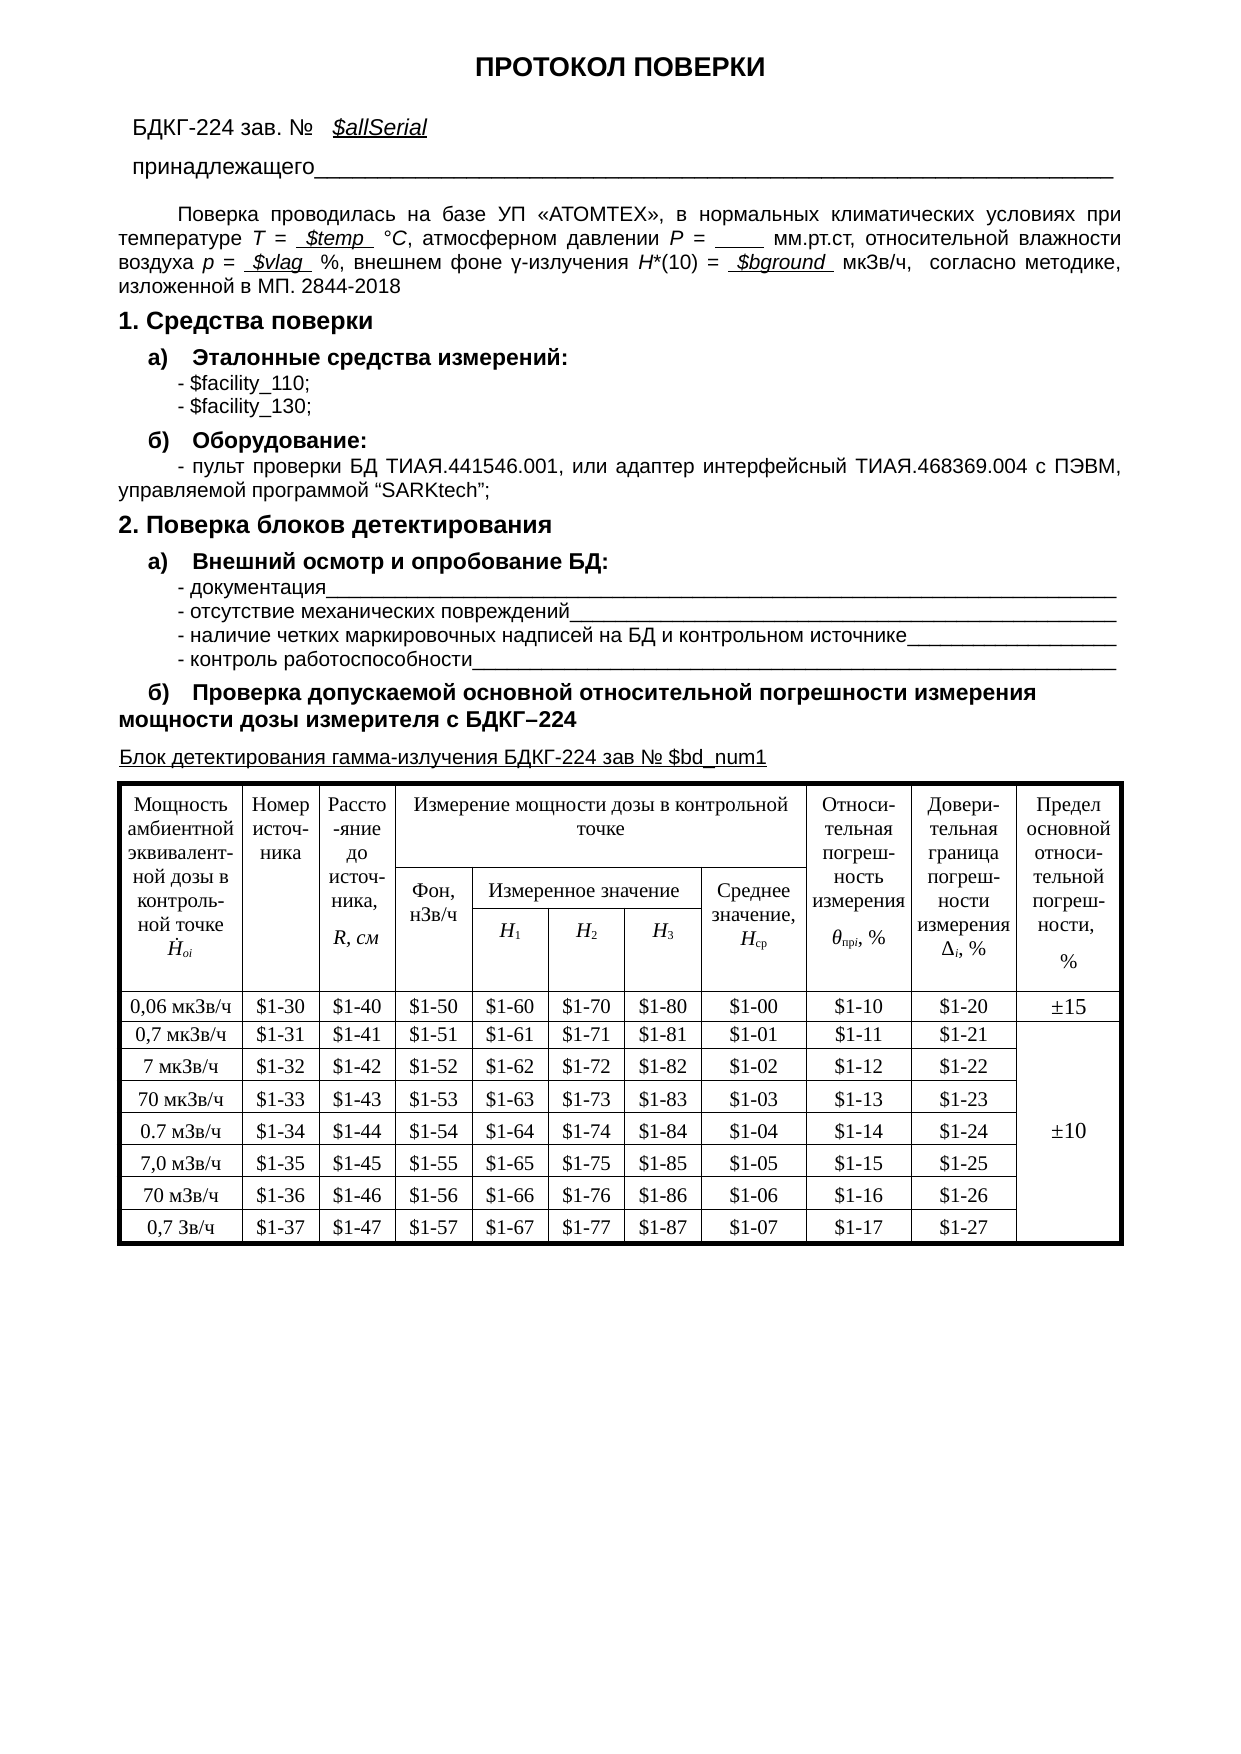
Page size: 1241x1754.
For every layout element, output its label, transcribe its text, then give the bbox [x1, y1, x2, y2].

table_cell $1-31 [243, 1022, 319, 1048]
table_cell $1-65 [473, 1145, 548, 1176]
table_cell $1-61 [473, 1022, 548, 1048]
table_cell $1-01 [702, 1022, 806, 1048]
table_cell $1-77 [549, 1210, 624, 1241]
table_cell $1-22 [912, 1049, 1016, 1080]
table_cell $1-07 [702, 1210, 806, 1241]
table_cell $1-05 [702, 1145, 806, 1176]
table_cell $1-80 [625, 992, 701, 1021]
table_cell $1-21 [912, 1022, 1016, 1048]
table_cell $1-76 [549, 1177, 624, 1208]
table_cell $1-17 [807, 1210, 911, 1241]
table_cell $1-37 [243, 1210, 319, 1241]
table_cell $1-20 [912, 992, 1016, 1021]
table_cell Относи-тельная погреш-ность измерения θпрi, % [807, 786, 911, 991]
table_cell $1-11 [807, 1022, 911, 1048]
table_cell $1-54 [396, 1113, 472, 1144]
table_cell $1-04 [702, 1113, 806, 1144]
table_cell $1-23 [912, 1081, 1016, 1112]
table_cell Измерение мощности дозы в контрольной точке [396, 786, 806, 867]
text 2. Поверка блоков детектирования [118, 511, 1122, 539]
table_cell $1-71 [549, 1022, 624, 1048]
table_cell $1-50 [396, 992, 472, 1021]
text - $facility_110; [118, 370, 1122, 394]
table_cell $1-51 [396, 1022, 472, 1048]
table_cell $1-45 [320, 1145, 395, 1176]
table_cell 7 мкЗв/ч [122, 1049, 242, 1080]
table_cell 0,06 мкЗв/ч [122, 992, 242, 1021]
table_cell Номер источ-ника [243, 786, 319, 991]
table_cell 0,7 Зв/ч [122, 1210, 242, 1241]
table_cell $1-26 [912, 1177, 1016, 1208]
text б) Проверка допускаемой основной относительной погрешности измерения мощности дозы измерителя с БДКГ–224 [118, 679, 1122, 732]
table_cell $1-67 [473, 1210, 548, 1241]
text а) Эталонные средства измерений: [118, 344, 1122, 370]
table_cell $1-03 [702, 1081, 806, 1112]
table_cell $1-55 [396, 1145, 472, 1176]
table_cell $1-53 [396, 1081, 472, 1112]
table_cell $1-74 [549, 1113, 624, 1144]
table_cell Рассто-яние до источ-ника, R, см [320, 786, 395, 991]
table_cell $1-86 [625, 1177, 701, 1208]
table_cell $1-60 [473, 992, 548, 1021]
table_cell $1-75 [549, 1145, 624, 1176]
table_cell $1-41 [320, 1022, 395, 1048]
table_cell $1-14 [807, 1113, 911, 1144]
table_cell $1-63 [473, 1081, 548, 1112]
table_cell $1-72 [549, 1049, 624, 1080]
table_cell $1-43 [320, 1081, 395, 1112]
table_cell $1-87 [625, 1210, 701, 1241]
table_cell 70 мкЗв/ч [122, 1081, 242, 1112]
table_cell $1-66 [473, 1177, 548, 1208]
table_cell $1-82 [625, 1049, 701, 1080]
table_cell $1-84 [625, 1113, 701, 1144]
table_cell 7,0 мЗв/ч [122, 1145, 242, 1176]
table_cell $1-15 [807, 1145, 911, 1176]
table_header Блок детектирования гамма-излучения БДКГ-224 зав № $bd_num1 [119, 732, 1121, 781]
text принадлежащего [132, 153, 1122, 179]
table_cell Предел основной относи-тельной погреш-ности, % [1017, 786, 1119, 991]
text Поверка проводилась на базе УП «АТОМТЕХ», в нормальных климатических условиях при температуре Т = $temp °С, атмосферном давлении Р = мм.рт.ст, относительной влажности воздуха р = $vlag %, внешнем фоне γ-излучения H*(10) = $bground мкЗв/ч, согласно методике, изложенной в МП. 2844-2018 [118, 202, 1122, 297]
text БДКГ-224 зав. № $allSerial [132, 114, 1122, 140]
text - контроль работоспособности [118, 646, 1122, 670]
table_cell $1-62 [473, 1049, 548, 1080]
table_cell $1-42 [320, 1049, 395, 1080]
text - наличие четких маркировочных надписей на БД и контрольном источнике [118, 622, 1122, 646]
table_cell Измеренное значение [473, 868, 701, 907]
table_cell 0.7 мЗв/ч [122, 1113, 242, 1144]
table_cell $1-73 [549, 1081, 624, 1112]
table_cell H3 [625, 909, 701, 991]
table_cell $1-33 [243, 1081, 319, 1112]
table_cell $1-27 [912, 1210, 1016, 1241]
table_cell $1-25 [912, 1145, 1016, 1176]
table_cell Довери-тельная граница погреш-ности измерения Δi, % [912, 786, 1016, 991]
table_cell Мощность амбиентной эквивалент-ной дозы в контроль-ной точке Ḣoi [122, 786, 242, 991]
table_cell $1-02 [702, 1049, 806, 1080]
text - документация [118, 574, 1122, 598]
table_cell $1-44 [320, 1113, 395, 1144]
table_cell $1-40 [320, 992, 395, 1021]
table_cell $1-85 [625, 1145, 701, 1176]
text - отсутствие механических повреждений [118, 598, 1122, 622]
text - $facility_130; [118, 394, 1122, 418]
table_cell $1-56 [396, 1177, 472, 1208]
table_cell $1-06 [702, 1177, 806, 1208]
table_cell 0,7 мкЗв/ч [122, 1022, 242, 1048]
table_cell $1-32 [243, 1049, 319, 1080]
table_cell $1-16 [807, 1177, 911, 1208]
table_cell Среднее значение, Hср [702, 868, 806, 991]
text - пульт проверки БД ТИАЯ.441546.001, или адаптер интерфейсный ТИАЯ.468369.004 с ПЭВМ, управляемой программой “SARKtech”; [118, 454, 1122, 502]
text ПРОТОКОЛ ПОВЕРКИ [118, 51, 1122, 82]
table_cell ±15 [1017, 992, 1119, 1021]
table_cell $1-34 [243, 1113, 319, 1144]
table_cell $1-10 [807, 992, 911, 1021]
table_cell $1-36 [243, 1177, 319, 1208]
table_cell $1-83 [625, 1081, 701, 1112]
table_cell $1-12 [807, 1049, 911, 1080]
table_cell $1-52 [396, 1049, 472, 1080]
table_cell $1-13 [807, 1081, 911, 1112]
text 1. Средства поверки [118, 306, 1122, 335]
table_cell $1-00 [702, 992, 806, 1021]
table_cell ±10 [1017, 1022, 1119, 1241]
table_cell $1-81 [625, 1022, 701, 1048]
text а) Внешний осмотр и опробование БД: [118, 548, 1122, 574]
table_cell $1-70 [549, 992, 624, 1021]
table_cell $1-30 [243, 992, 319, 1021]
table_cell $1-47 [320, 1210, 395, 1241]
table_cell $1-46 [320, 1177, 395, 1208]
text б) Оборудование: [118, 427, 1122, 454]
table_cell H1 [473, 909, 548, 991]
table_cell $1-57 [396, 1210, 472, 1241]
table_cell $1-64 [473, 1113, 548, 1144]
table_cell H2 [549, 909, 624, 991]
table_cell $1-35 [243, 1145, 319, 1176]
table_cell Фон, нЗв/ч [396, 868, 472, 991]
table_cell $1-24 [912, 1113, 1016, 1144]
table_cell 70 мЗв/ч [122, 1177, 242, 1208]
